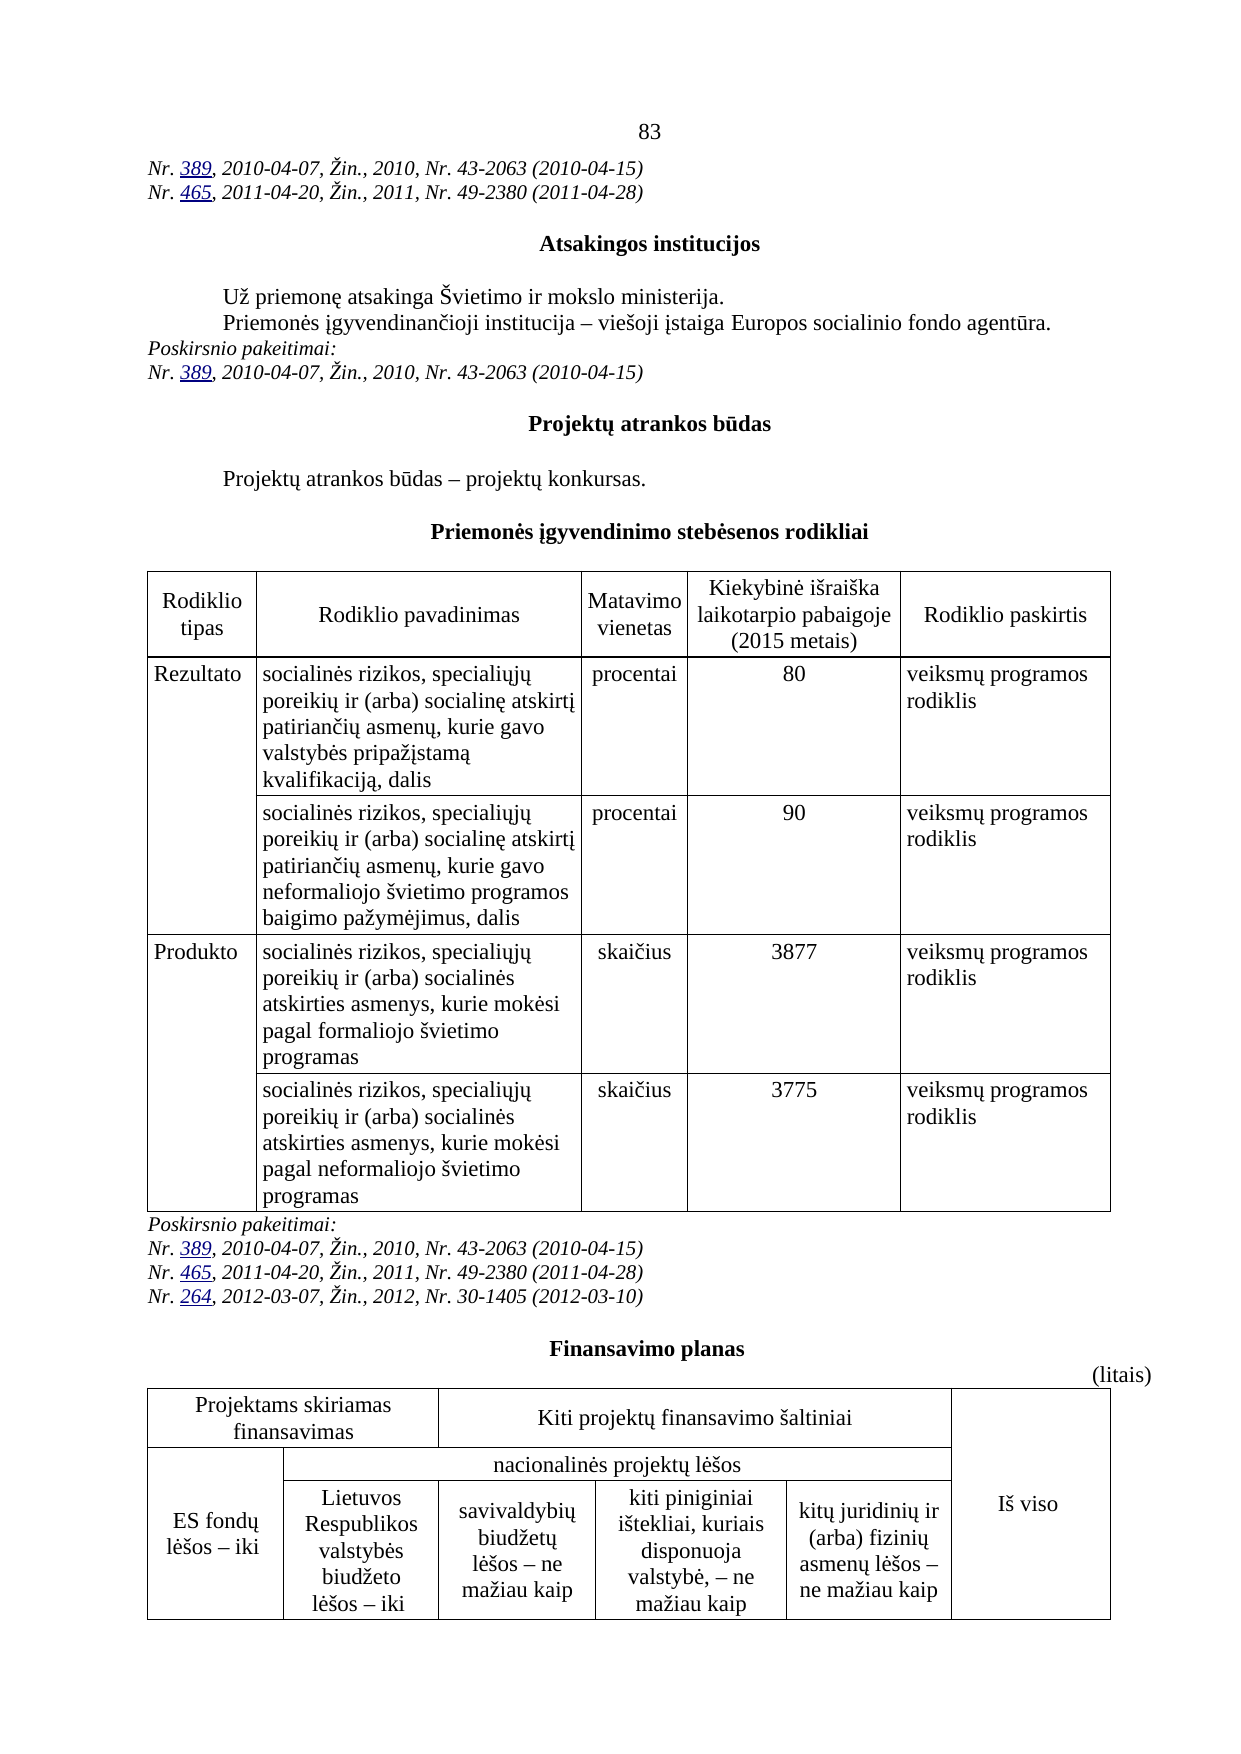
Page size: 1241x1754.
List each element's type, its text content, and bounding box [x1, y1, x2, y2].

text Projektų atrankos būdas – projektų konkursas. [148, 465, 1152, 491]
text Už priemonę atsakinga Švietimo ir mokslo ministerija. [148, 283, 1152, 309]
text Nr. 389, 2010-04-07, Žin., 2010, Nr. 43-2063 (2010-04-15) [148, 156, 1152, 180]
table_cell socialinės rizikos, specialiųjų poreikių ir (arba) socialinę atskirtį patiriančių asmenų, kurie gavo valstybės pripažįstamą kvalifikaciją, dalis [257, 658, 581, 795]
table_cell socialinės rizikos, specialiųjų poreikių ir (arba) socialinės atskirties asmenys, kurie mokėsi pagal formaliojo švietimo programas [257, 935, 581, 1072]
table_cell 3877 [688, 935, 900, 1072]
text Nr. 389, 2010-04-07, Žin., 2010, Nr. 43-2063 (2010-04-15) [148, 1236, 1152, 1260]
text Poskirsnio pakeitimai: [148, 1212, 1152, 1236]
table_cell kiti piniginiai ištekliai, kuriais disponuoja valstybė, – ne mažiau kaip [596, 1481, 786, 1619]
text Nr. 465, 2011-04-20, Žin., 2011, Nr. 49-2380 (2011-04-28) [148, 180, 1152, 204]
text Atsakingos institucijos [148, 230, 1152, 256]
table_cell Lietuvos Respublikos valstybės biudžeto lėšos – iki [284, 1481, 438, 1619]
table_cell Produkto [148, 935, 256, 1211]
text Finansavimo planas [148, 1335, 1152, 1361]
table_header Projektams skiriamas finansavimas [148, 1389, 438, 1447]
table_cell savivaldybių biudžetų lėšos – ne mažiau kaip [439, 1481, 595, 1619]
table_cell 3775 [688, 1074, 900, 1211]
table_cell procentai [582, 658, 687, 795]
table_cell ES fondų lėšos – iki [148, 1448, 283, 1619]
table_cell socialinės rizikos, specialiųjų poreikių ir (arba) socialinės atskirties asmenys, kurie mokėsi pagal neformaliojo švietimo programas [257, 1074, 581, 1211]
table_header Kiekybinė išraiška laikotarpio pabaigoje (2015 metais) [688, 572, 900, 656]
table_header Iš viso [952, 1389, 1110, 1619]
text Nr. 389, 2010-04-07, Žin., 2010, Nr. 43-2063 (2010-04-15) [148, 359, 1152, 384]
table_cell veiksmų programos rodiklis [901, 1074, 1110, 1211]
table_cell 90 [688, 796, 900, 934]
text Priemonės įgyvendinimo stebėsenos rodikliai [148, 518, 1152, 544]
table_cell procentai [582, 796, 687, 934]
table_header Rodiklio tipas [148, 572, 256, 656]
table_cell skaičius [582, 1074, 687, 1211]
table_header Matavimo vienetas [582, 572, 687, 656]
table_cell 80 [688, 658, 900, 795]
table_cell nacionalinės projektų lėšos [284, 1448, 951, 1480]
text Nr. 264, 2012-03-07, Žin., 2012, Nr. 30-1405 (2012-03-10) [148, 1284, 1152, 1308]
table_header Kiti projektų finansavimo šaltiniai [439, 1389, 951, 1447]
table_cell socialinės rizikos, specialiųjų poreikių ir (arba) socialinę atskirtį patiriančių asmenų, kurie gavo neformaliojo švietimo programos baigimo pažymėjimus, dalis [257, 796, 581, 934]
text Priemonės įgyvendinančioji institucija – viešoji įstaiga Europos socialinio fondo agentūra. [148, 309, 1152, 336]
table_header Rodiklio paskirtis [901, 572, 1110, 656]
text Poskirsnio pakeitimai: [148, 336, 1152, 359]
table_cell veiksmų programos rodiklis [901, 796, 1110, 934]
text (litais) [148, 1361, 1152, 1387]
table_cell Rezultato [148, 658, 256, 934]
text Projektų atrankos būdas [148, 410, 1152, 436]
table_cell skaičius [582, 935, 687, 1072]
table_header Rodiklio pavadinimas [257, 572, 581, 656]
table_cell veiksmų programos rodiklis [901, 658, 1110, 795]
text Nr. 465, 2011-04-20, Žin., 2011, Nr. 49-2380 (2011-04-28) [148, 1260, 1152, 1284]
table_cell kitų juridinių ir (arba) fizinių asmenų lėšos – ne mažiau kaip [787, 1481, 951, 1619]
table_cell veiksmų programos rodiklis [901, 935, 1110, 1072]
